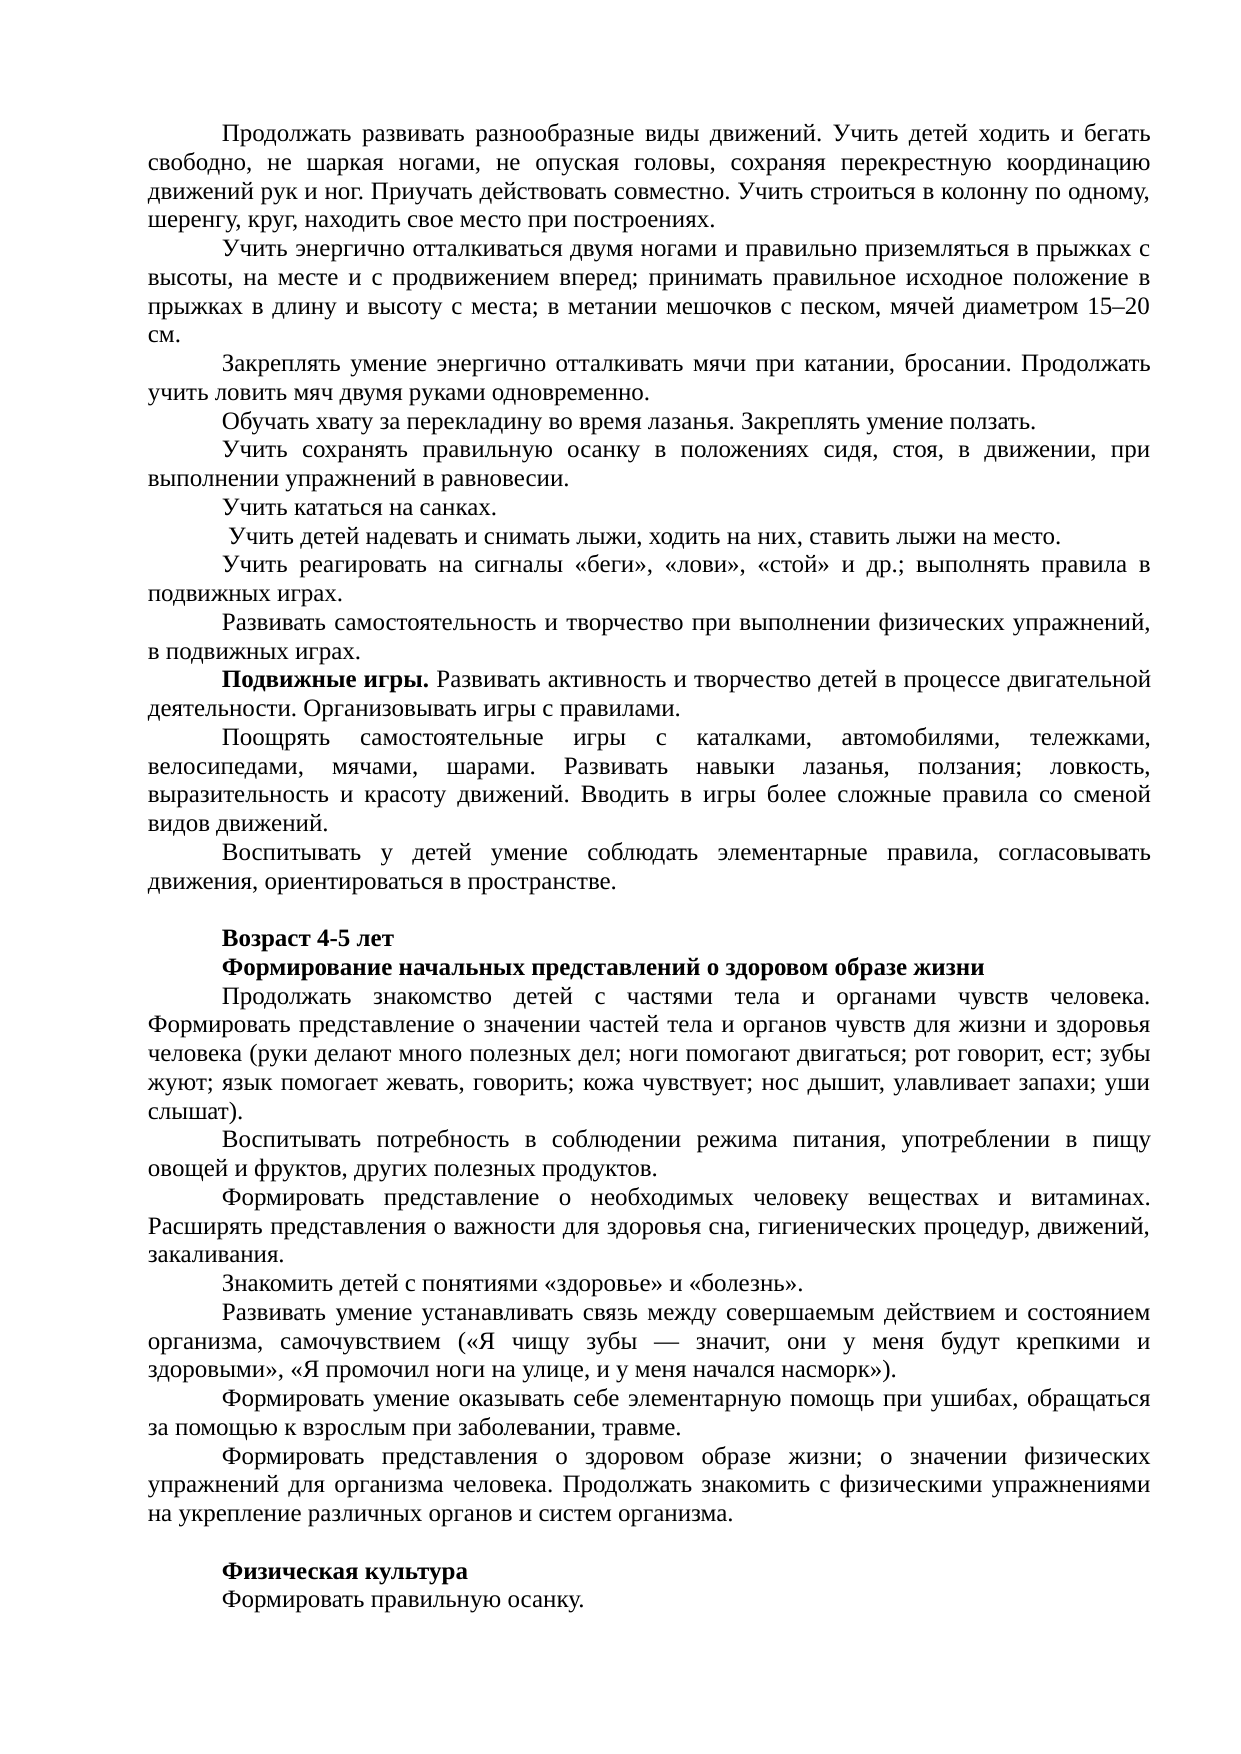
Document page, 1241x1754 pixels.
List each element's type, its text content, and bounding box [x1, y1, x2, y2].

text Учить энергично отталкиваться двумя ногами и правильно приземляться в прыжках с высоты, на месте и с продвижением вперед; принимать правильное исходное положение в прыжках в длину и высоту с места; в метании мешочков с песком, мячей диаметром 15–20 см. [148, 233, 1152, 348]
text Развивать умение устанавливать связь между совершаемым действием и состоянием организма, самочувствием («Я чищу зубы — значит, они у меня будут крепкими и здоровыми», «Я промочил ноги на улице, и у меня начался насморк»). [148, 1297, 1152, 1383]
text Учить реагировать на сигналы «беги», «лови», «стой» и др.; выполнять правила в подвижных играх. [148, 549, 1152, 607]
text Формирование начальных представлений о здоровом образе жизни [148, 952, 1152, 981]
text Формировать правильную осанку. [148, 1584, 1152, 1613]
text Воспитывать у детей умение соблюдать элементарные правила, согласовывать движения, ориентироваться в пространстве. [148, 837, 1152, 894]
text Знакомить детей с понятиями «здоровье» и «болезнь». [148, 1268, 1152, 1297]
text Продолжать развивать разнообразные виды движений. Учить детей ходить и бегать свободно, не шаркая ногами, не опуская головы, сохраняя перекрестную координацию движений рук и ног. Приучать действовать совместно. Учить строиться в колонну по одному, шеренгу, круг, находить свое место при построениях. [148, 118, 1152, 233]
text Учить сохранять правильную осанку в положениях сидя, стоя, в движении, при выполнении упражнений в равновесии. [148, 434, 1152, 492]
text Формировать представление о необходимых человеку веществах и витаминах. Расширять представления о важности для здоровья сна, гигиенических процедур, движений, закаливания. [148, 1182, 1152, 1268]
text Воспитывать потребность в соблюдении режима питания, употреблении в пищу овощей и фруктов, других полезных продуктов. [148, 1124, 1152, 1182]
text Учить детей надевать и снимать лыжи, ходить на них, ставить лыжи на место. [148, 521, 1152, 549]
text Развивать самостоятельность и творчество при выполнении физических упражнений, в подвижных играх. [148, 607, 1152, 664]
text Закреплять умение энергично отталкивать мячи при катании, бросании. Продолжать учить ловить мяч двумя руками одновременно. [148, 348, 1152, 406]
text Подвижные игры. Развивать активность и творчество детей в процессе двигательной деятельности. Организовывать игры с правилами. [148, 664, 1152, 722]
text Возраст 4-5 лет [148, 923, 1152, 952]
text Физическая культура [148, 1556, 1152, 1584]
text Формировать представления о здоровом образе жизни; о значении физических упражнений для организма человека. Продолжать знакомить с физическими упражнениями на укрепление различных органов и систем организма. [148, 1441, 1152, 1527]
text Обучать хвату за перекладину во время лазанья. Закреплять умение ползать. [148, 406, 1152, 434]
text Формировать умение оказывать себе элементарную помощь при ушибах, обращаться за помощью к взрослым при заболевании, травме. [148, 1383, 1152, 1441]
text Учить кататься на санках. [148, 492, 1152, 521]
text Продолжать знакомство детей с частями тела и органами чувств человека. Формировать представление о значении частей тела и органов чувств для жизни и здоровья человека (руки делают много полезных дел; ноги помогают двигаться; рот говорит, ест; зубы жуют; язык помогает жевать, говорить; кожа чувствует; нос дышит, улавливает запахи; уши слышат). [148, 981, 1152, 1124]
text Поощрять самостоятельные игры с каталками, автомобилями, тележками, велосипедами, мячами, шарами. Развивать навыки лазанья, ползания; ловкость, выразительность и красоту движений. Вводить в игры более сложные правила со сменой видов движений. [148, 722, 1152, 837]
